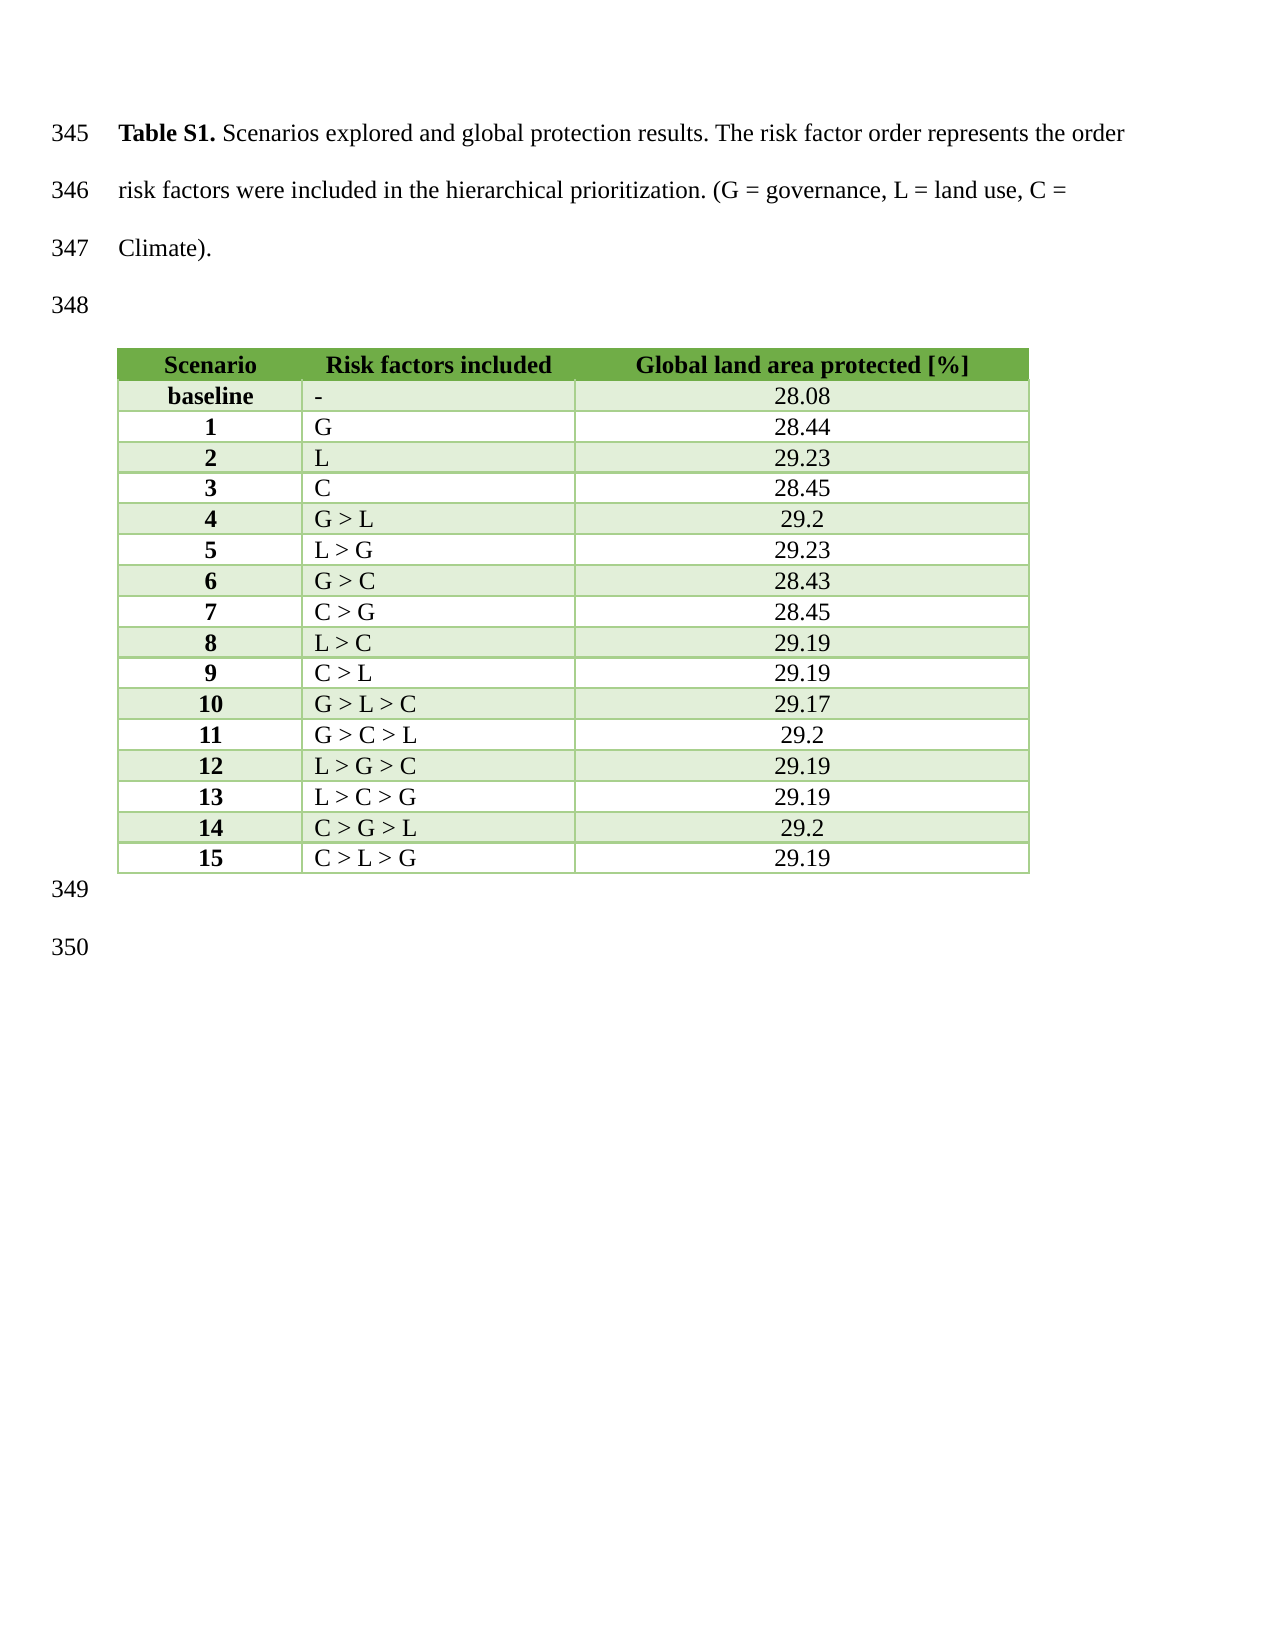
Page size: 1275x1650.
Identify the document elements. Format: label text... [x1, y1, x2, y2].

table_cell 29.2 [576, 504, 1028, 533]
table_cell 14 [119, 813, 301, 841]
table_header Risk factors included [302, 350, 575, 379]
table_cell 28.45 [576, 474, 1028, 502]
table_cell 29.2 [576, 813, 1028, 841]
table_cell 29.23 [576, 443, 1028, 471]
table_cell C > L > G [303, 844, 574, 872]
table_cell C > L [303, 659, 574, 687]
table_cell 1 [119, 412, 301, 441]
table_cell 29.19 [576, 628, 1028, 656]
table_cell C > G > L [303, 813, 574, 841]
table_cell 29.17 [576, 689, 1028, 718]
table_cell 12 [119, 751, 301, 780]
table_cell 9 [119, 659, 301, 687]
table_cell 2 [119, 443, 301, 471]
table_cell 15 [119, 844, 301, 872]
table_cell C > G [303, 597, 574, 626]
table_cell 28.44 [576, 412, 1028, 441]
table_cell - [303, 381, 574, 410]
table_cell 7 [119, 597, 301, 626]
table_cell 4 [119, 504, 301, 533]
text Table S1. Scenarios explored and global protection results. The risk factor order represents the order risk factors were included in the hierarchical prioritization. (G = governance, L = land use, C = Climate). [118, 118, 1157, 262]
table_cell L > C > G [303, 782, 574, 811]
table_cell 5 [119, 535, 301, 564]
table_cell 8 [119, 628, 301, 656]
table_cell L [303, 443, 574, 471]
table_cell 28.43 [576, 566, 1028, 595]
table_cell 29.19 [576, 844, 1028, 872]
table_cell baseline [119, 381, 301, 410]
table_cell 29.19 [576, 782, 1028, 811]
table_cell L > G > C [303, 751, 574, 780]
table_cell 6 [119, 566, 301, 595]
table_cell 11 [119, 720, 301, 749]
table_cell 13 [119, 782, 301, 811]
table_cell G > L [303, 504, 574, 533]
table_cell 3 [119, 474, 301, 502]
table_cell G > C > L [303, 720, 574, 749]
table_header Global land area protected [%] [575, 350, 1029, 379]
table_cell G > L > C [303, 689, 574, 718]
table_cell 29.2 [576, 720, 1028, 749]
table_cell 29.19 [576, 751, 1028, 780]
table_cell 29.23 [576, 535, 1028, 564]
table_cell G > C [303, 566, 574, 595]
table_header Scenario [119, 350, 302, 379]
table_cell 28.08 [576, 381, 1028, 410]
table_cell 29.19 [576, 659, 1028, 687]
table_cell C [303, 474, 574, 502]
table_cell 28.45 [576, 597, 1028, 626]
table_cell G [303, 412, 574, 441]
table_cell L > C [303, 628, 574, 656]
table_cell 10 [119, 689, 301, 718]
table_cell L > G [303, 535, 574, 564]
